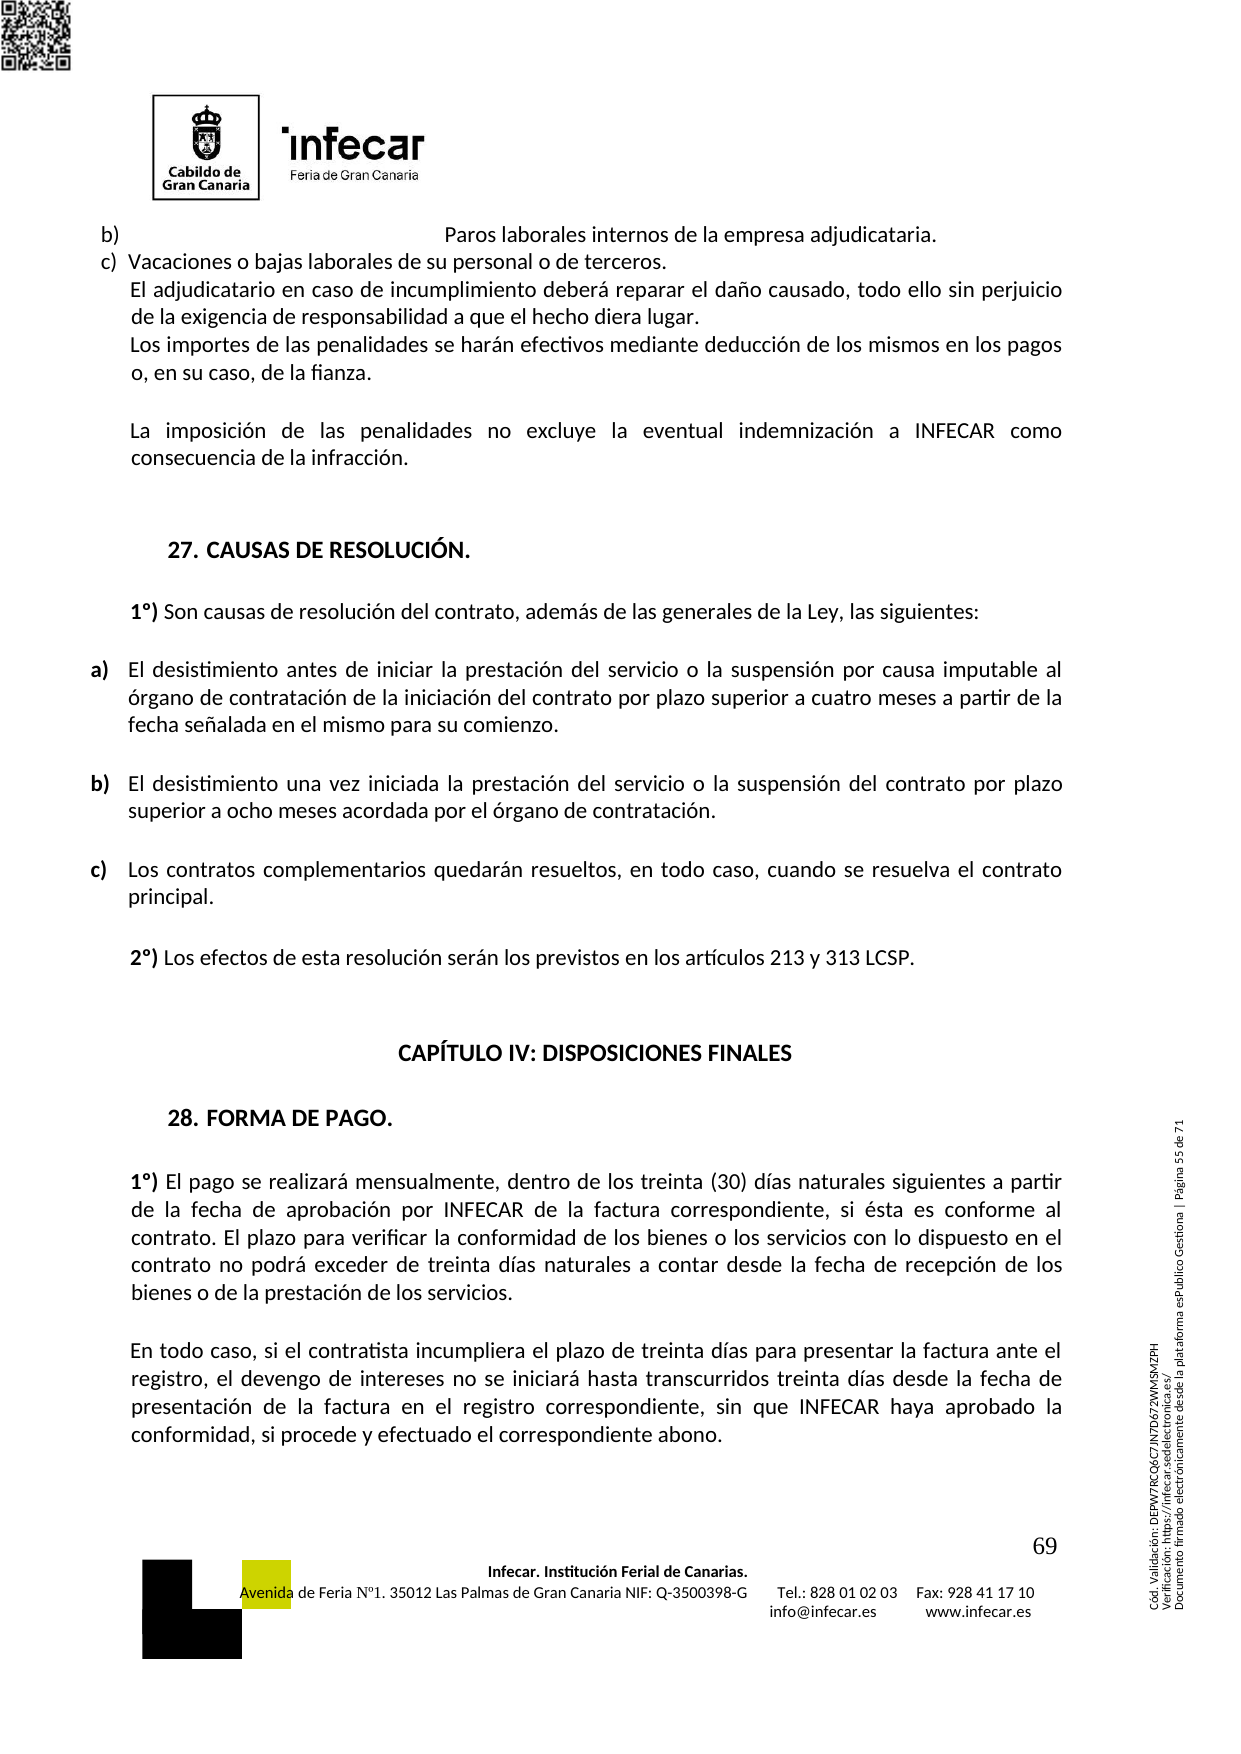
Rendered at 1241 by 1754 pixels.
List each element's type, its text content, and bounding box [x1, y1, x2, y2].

text 2º) Los efectos de esta resolución serán los previstos en los artículos 213 y 313 LCSP. [130, 943, 1064, 971]
subtitle CAPÍTULO IV: DISPOSICIONES FINALES [129, 1037, 1067, 1067]
text En todo caso, si el contratista incumpliera el plazo de treinta días para presentar la factura ante el registro, el devengo de intereses no se iniciará hasta transcurridos treinta días desde la fecha de presentación de la factura en el registro correspondiente, sin que INFECAR haya aprobado la conformidad, si procede y efectuado el correspondiente abono. [130, 1337, 1064, 1448]
list Los contratos complementarios quedarán resueltos, en todo caso, cuando se resuelva el contrato principal. [90, 855, 1064, 910]
text 28. FORMA DE PAGO. [167, 1102, 1065, 1133]
list Paros laborales internos de la empresa adjudicataria. [101, 220, 1064, 248]
list El desistimiento una vez iniciada la prestación del servicio o la suspensión del contrato por plazo superior a ocho meses acordada por el órgano de contratación. [90, 769, 1064, 824]
text 1º) El pago se realizará mensualmente, dentro de los treinta (30) días naturales siguientes a partir de la fecha de aprobación por INFECAR de la factura correspondiente, si ésta es conforme al contrato. El plazo para verificar la conformidad de los bienes o los servicios con lo dispuesto en el contrato no podrá exceder de treinta días naturales a contar desde la fecha de recepción de los bienes o de la prestación de los servicios. [130, 1167, 1064, 1306]
text 1º) Son causas de resolución del contrato, además de las generales de la Ley, las siguientes: [130, 597, 1064, 625]
text El adjudicatario en caso de incumplimiento deberá reparar el daño causado, todo ello sin perjuicio de la exigencia de responsabilidad a que el hecho diera lugar. [130, 275, 1064, 330]
text Los importes de las penalidades se harán efectivos mediante deducción de los mismos en los pagos o, en su caso, de la fianza. [130, 330, 1064, 386]
list El desistimiento antes de iniciar la prestación del servicio o la suspensión por causa imputable al órgano de contratación de la iniciación del contrato por plazo superior a cuatro meses a partir de la fecha señalada en el mismo para su comienzo. [90, 655, 1064, 738]
list Vacaciones o bajas laborales de su personal o de terceros. [101, 248, 1064, 275]
text La imposición de las penalidades no excluye la eventual indemnización a INFECAR como consecuencia de la infracción. [130, 416, 1064, 472]
text 27. CAUSAS DE RESOLUCIÓN. [167, 534, 1097, 565]
